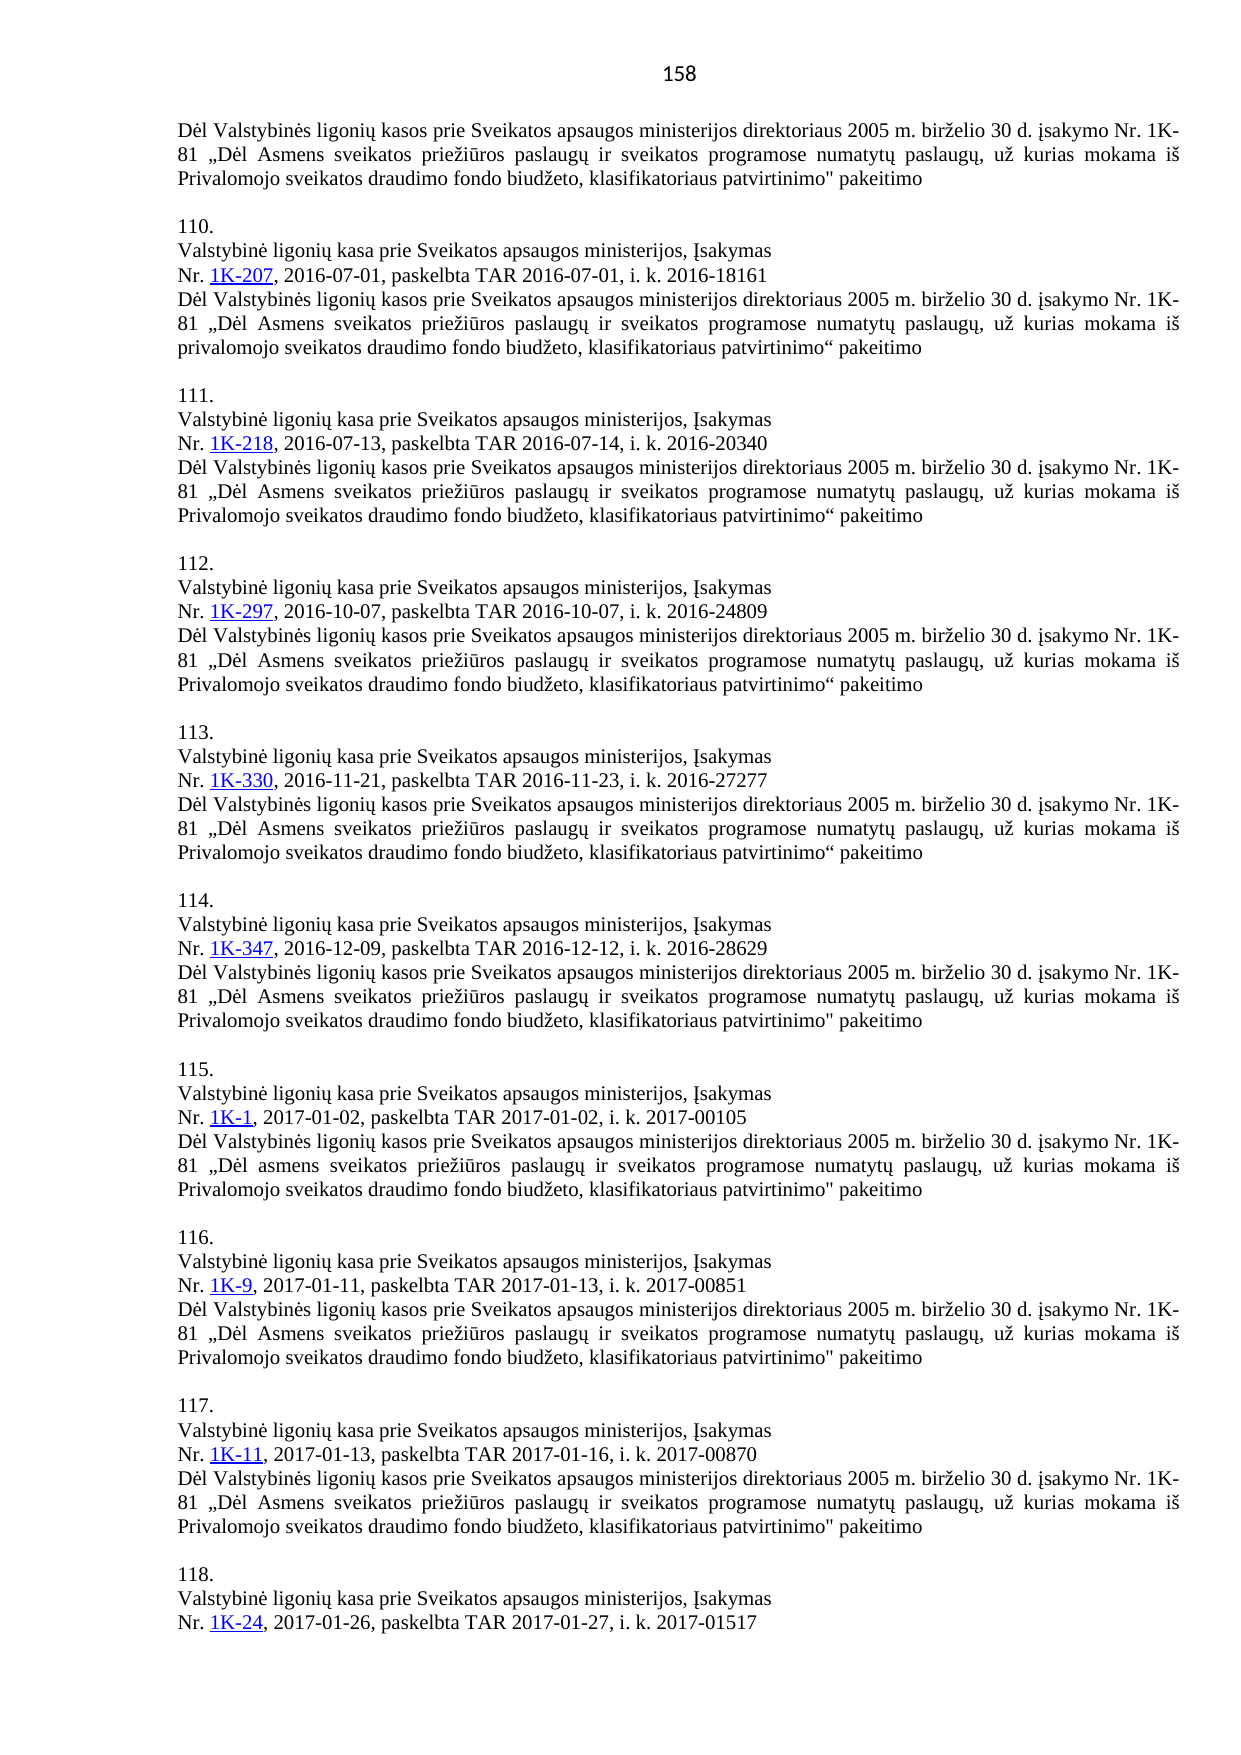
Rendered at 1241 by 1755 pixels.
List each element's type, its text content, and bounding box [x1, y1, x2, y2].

text 114. [177, 888, 1181, 912]
text Dėl Valstybinės ligonių kasos prie Sveikatos apsaugos ministerijos direktoriaus 2005 m. birželio 30 d. įsakymo Nr. 1K-81 „Dėl Asmens sveikatos priežiūros paslaugų ir sveikatos programose numatytų paslaugų, už kurias mokama iš Privalomojo sveikatos draudimo fondo biudžeto, klasifikatoriaus patvirtinimo“ pakeitimo [177, 792, 1181, 864]
text 113. [177, 720, 1181, 744]
text Nr. 1K-330, 2016-11-21, paskelbta TAR 2016-11-23, i. k. 2016-27277 [177, 768, 1181, 792]
text Valstybinė ligonių kasa prie Sveikatos apsaugos ministerijos, Įsakymas [177, 238, 1181, 262]
text Dėl Valstybinės ligonių kasos prie Sveikatos apsaugos ministerijos direktoriaus 2005 m. birželio 30 d. įsakymo Nr. 1K-81 „Dėl Asmens sveikatos priežiūros paslaugų ir sveikatos programose numatytų paslaugų, už kurias mokama iš Privalomojo sveikatos draudimo fondo biudžeto, klasifikatoriaus patvirtinimo“ pakeitimo [177, 623, 1181, 696]
text Dėl Valstybinės ligonių kasos prie Sveikatos apsaugos ministerijos direktoriaus 2005 m. birželio 30 d. įsakymo Nr. 1K-81 „Dėl Asmens sveikatos priežiūros paslaugų ir sveikatos programose numatytų paslaugų, už kurias mokama iš privalomojo sveikatos draudimo fondo biudžeto, klasifikatoriaus patvirtinimo“ pakeitimo [177, 287, 1181, 359]
text Valstybinė ligonių kasa prie Sveikatos apsaugos ministerijos, Įsakymas [177, 575, 1181, 599]
text Dėl Valstybinės ligonių kasos prie Sveikatos apsaugos ministerijos direktoriaus 2005 m. birželio 30 d. įsakymo Nr. 1K-81 „Dėl asmens sveikatos priežiūros paslaugų ir sveikatos programose numatytų paslaugų, už kurias mokama iš Privalomojo sveikatos draudimo fondo biudžeto, klasifikatoriaus patvirtinimo" pakeitimo [177, 1129, 1181, 1201]
text Nr. 1K-347, 2016-12-09, paskelbta TAR 2016-12-12, i. k. 2016-28629 [177, 936, 1181, 960]
text Valstybinė ligonių kasa prie Sveikatos apsaugos ministerijos, Įsakymas [177, 912, 1181, 936]
text 110. [177, 214, 1181, 238]
text Valstybinė ligonių kasa prie Sveikatos apsaugos ministerijos, Įsakymas [177, 1417, 1181, 1442]
text Dėl Valstybinės ligonių kasos prie Sveikatos apsaugos ministerijos direktoriaus 2005 m. birželio 30 d. įsakymo Nr. 1K-81 „Dėl Asmens sveikatos priežiūros paslaugų ir sveikatos programose numatytų paslaugų, už kurias mokama iš Privalomojo sveikatos draudimo fondo biudžeto, klasifikatoriaus patvirtinimo" pakeitimo [177, 1297, 1181, 1369]
text Valstybinė ligonių kasa prie Sveikatos apsaugos ministerijos, Įsakymas [177, 1081, 1181, 1105]
text 118. [177, 1562, 1181, 1586]
text Dėl Valstybinės ligonių kasos prie Sveikatos apsaugos ministerijos direktoriaus 2005 m. birželio 30 d. įsakymo Nr. 1K-81 „Dėl Asmens sveikatos priežiūros paslaugų ir sveikatos programose numatytų paslaugų, už kurias mokama iš Privalomojo sveikatos draudimo fondo biudžeto, klasifikatoriaus patvirtinimo“ pakeitimo [177, 455, 1181, 527]
text 116. [177, 1225, 1181, 1249]
text Nr. 1K-24, 2017-01-26, paskelbta TAR 2017-01-27, i. k. 2017-01517 [177, 1610, 1181, 1634]
text 117. [177, 1393, 1181, 1417]
text Valstybinė ligonių kasa prie Sveikatos apsaugos ministerijos, Įsakymas [177, 1249, 1181, 1273]
text Dėl Valstybinės ligonių kasos prie Sveikatos apsaugos ministerijos direktoriaus 2005 m. birželio 30 d. įsakymo Nr. 1K-81 „Dėl Asmens sveikatos priežiūros paslaugų ir sveikatos programose numatytų paslaugų, už kurias mokama iš Privalomojo sveikatos draudimo fondo biudžeto, klasifikatoriaus patvirtinimo" pakeitimo [177, 960, 1181, 1032]
text Valstybinė ligonių kasa prie Sveikatos apsaugos ministerijos, Įsakymas [177, 744, 1181, 768]
text Valstybinė ligonių kasa prie Sveikatos apsaugos ministerijos, Įsakymas [177, 1586, 1181, 1610]
text 115. [177, 1057, 1181, 1081]
text Nr. 1K-9, 2017-01-11, paskelbta TAR 2017-01-13, i. k. 2017-00851 [177, 1273, 1181, 1297]
text Valstybinė ligonių kasa prie Sveikatos apsaugos ministerijos, Įsakymas [177, 407, 1181, 431]
text Nr. 1K-297, 2016-10-07, paskelbta TAR 2016-10-07, i. k. 2016-24809 [177, 599, 1181, 623]
text Dėl Valstybinės ligonių kasos prie Sveikatos apsaugos ministerijos direktoriaus 2005 m. birželio 30 d. įsakymo Nr. 1K-81 „Dėl Asmens sveikatos priežiūros paslaugų ir sveikatos programose numatytų paslaugų, už kurias mokama iš Privalomojo sveikatos draudimo fondo biudžeto, klasifikatoriaus patvirtinimo" pakeitimo [177, 118, 1181, 190]
text 111. [177, 383, 1181, 407]
text Nr. 1K-207, 2016-07-01, paskelbta TAR 2016-07-01, i. k. 2016-18161 [177, 262, 1181, 287]
text Nr. 1K-1, 2017-01-02, paskelbta TAR 2017-01-02, i. k. 2017-00105 [177, 1105, 1181, 1129]
text Nr. 1K-11, 2017-01-13, paskelbta TAR 2017-01-16, i. k. 2017-00870 [177, 1442, 1181, 1466]
text Nr. 1K-218, 2016-07-13, paskelbta TAR 2016-07-14, i. k. 2016-20340 [177, 431, 1181, 455]
text 112. [177, 551, 1181, 575]
text Dėl Valstybinės ligonių kasos prie Sveikatos apsaugos ministerijos direktoriaus 2005 m. birželio 30 d. įsakymo Nr. 1K-81 „Dėl Asmens sveikatos priežiūros paslaugų ir sveikatos programose numatytų paslaugų, už kurias mokama iš Privalomojo sveikatos draudimo fondo biudžeto, klasifikatoriaus patvirtinimo" pakeitimo [177, 1466, 1181, 1538]
